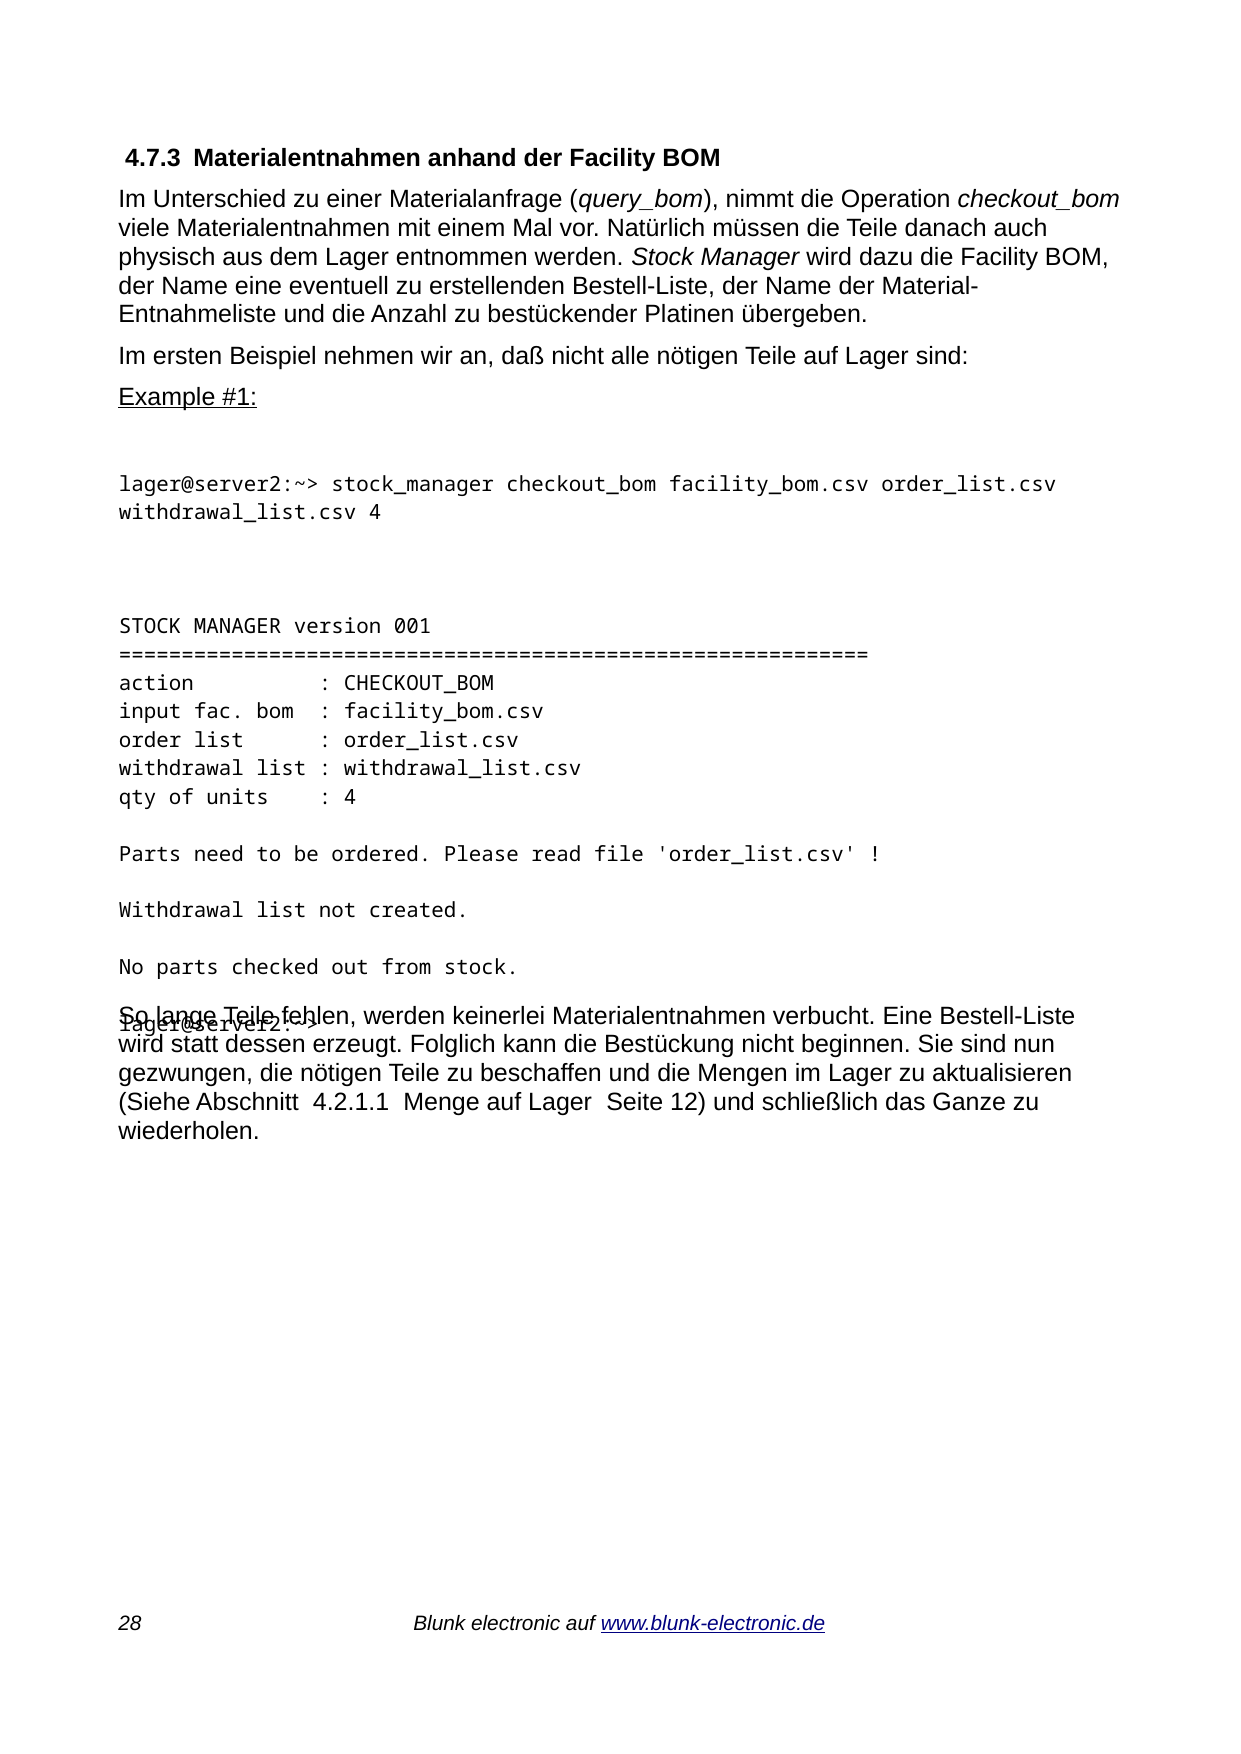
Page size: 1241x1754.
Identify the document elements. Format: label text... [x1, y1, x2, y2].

text Im ersten Beispiel nehmen wir an, daß nicht alle nötigen Teile auf Lager sind: [118, 341, 1123, 369]
subtitle Materialentnahmen anhand der Facility BOM [118, 143, 1123, 172]
text Example #1: [118, 382, 1123, 411]
text So lange Teile fehlen, werden keinerlei Materialentnahmen verbucht. Eine Bestell-Liste wird statt dessen erzeugt. Folglich kann die Bestückung nicht beginnen. Sie sind nun gezwungen, die nötigen Teile zu beschaffen und die Mengen im Lager zu aktualisieren (Siehe Abschnitt 4.2.1.1 Menge auf Lager Seite 13) und schließlich das Ganze zu wiederholen. [118, 1001, 1123, 1144]
text Im Unterschied zu einer Materialanfrage (query_bom), nimmt die Operation checkout_bom viele Materialentnahmen mit einem Mal vor. Natürlich müssen die Teile danach auch physisch aus dem Lager entnommen werden. Stock Manager wird dazu die Facility BOM, der Name eine eventuell zu erstellenden Bestell-Liste, der Name der Material-Entnahmeliste und die Anzahl zu bestückender Platinen übergeben. [118, 184, 1123, 328]
